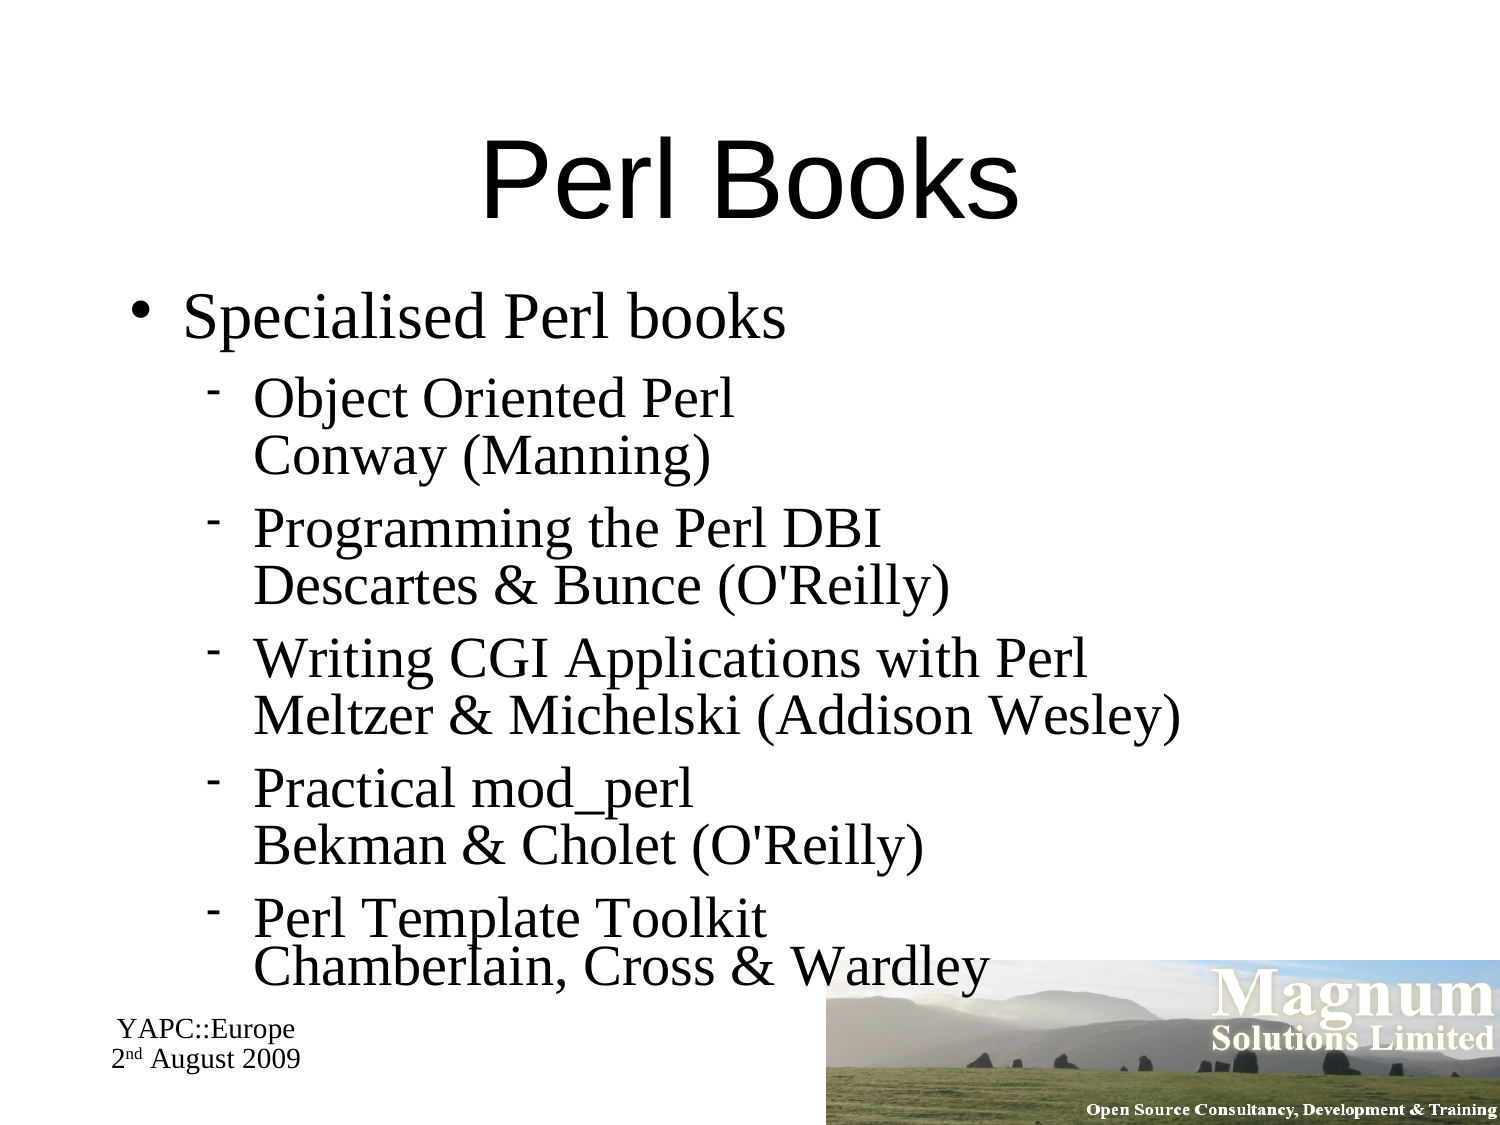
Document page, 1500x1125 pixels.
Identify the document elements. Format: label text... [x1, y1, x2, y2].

picture [974, 971, 980, 978]
list Specialised Perl books Object Oriented Perl Conway (Manning)‏ Programming the Perl DBI Descartes & Bunce (O'Reilly)‏ Writing CGI Applications with Perl Meltzer & Michelski (Addison Wesley)‏ Practical mod_perl Bekman & Cholet (O'Reilly)‏ Perl Template Toolkit Chamberlain, Cross & Wardley [112, 295, 1388, 971]
picture [852, 971, 862, 982]
title Perl Books [112, 62, 1388, 250]
picture [826, 960, 1500, 1125]
picture [897, 971, 910, 983]
